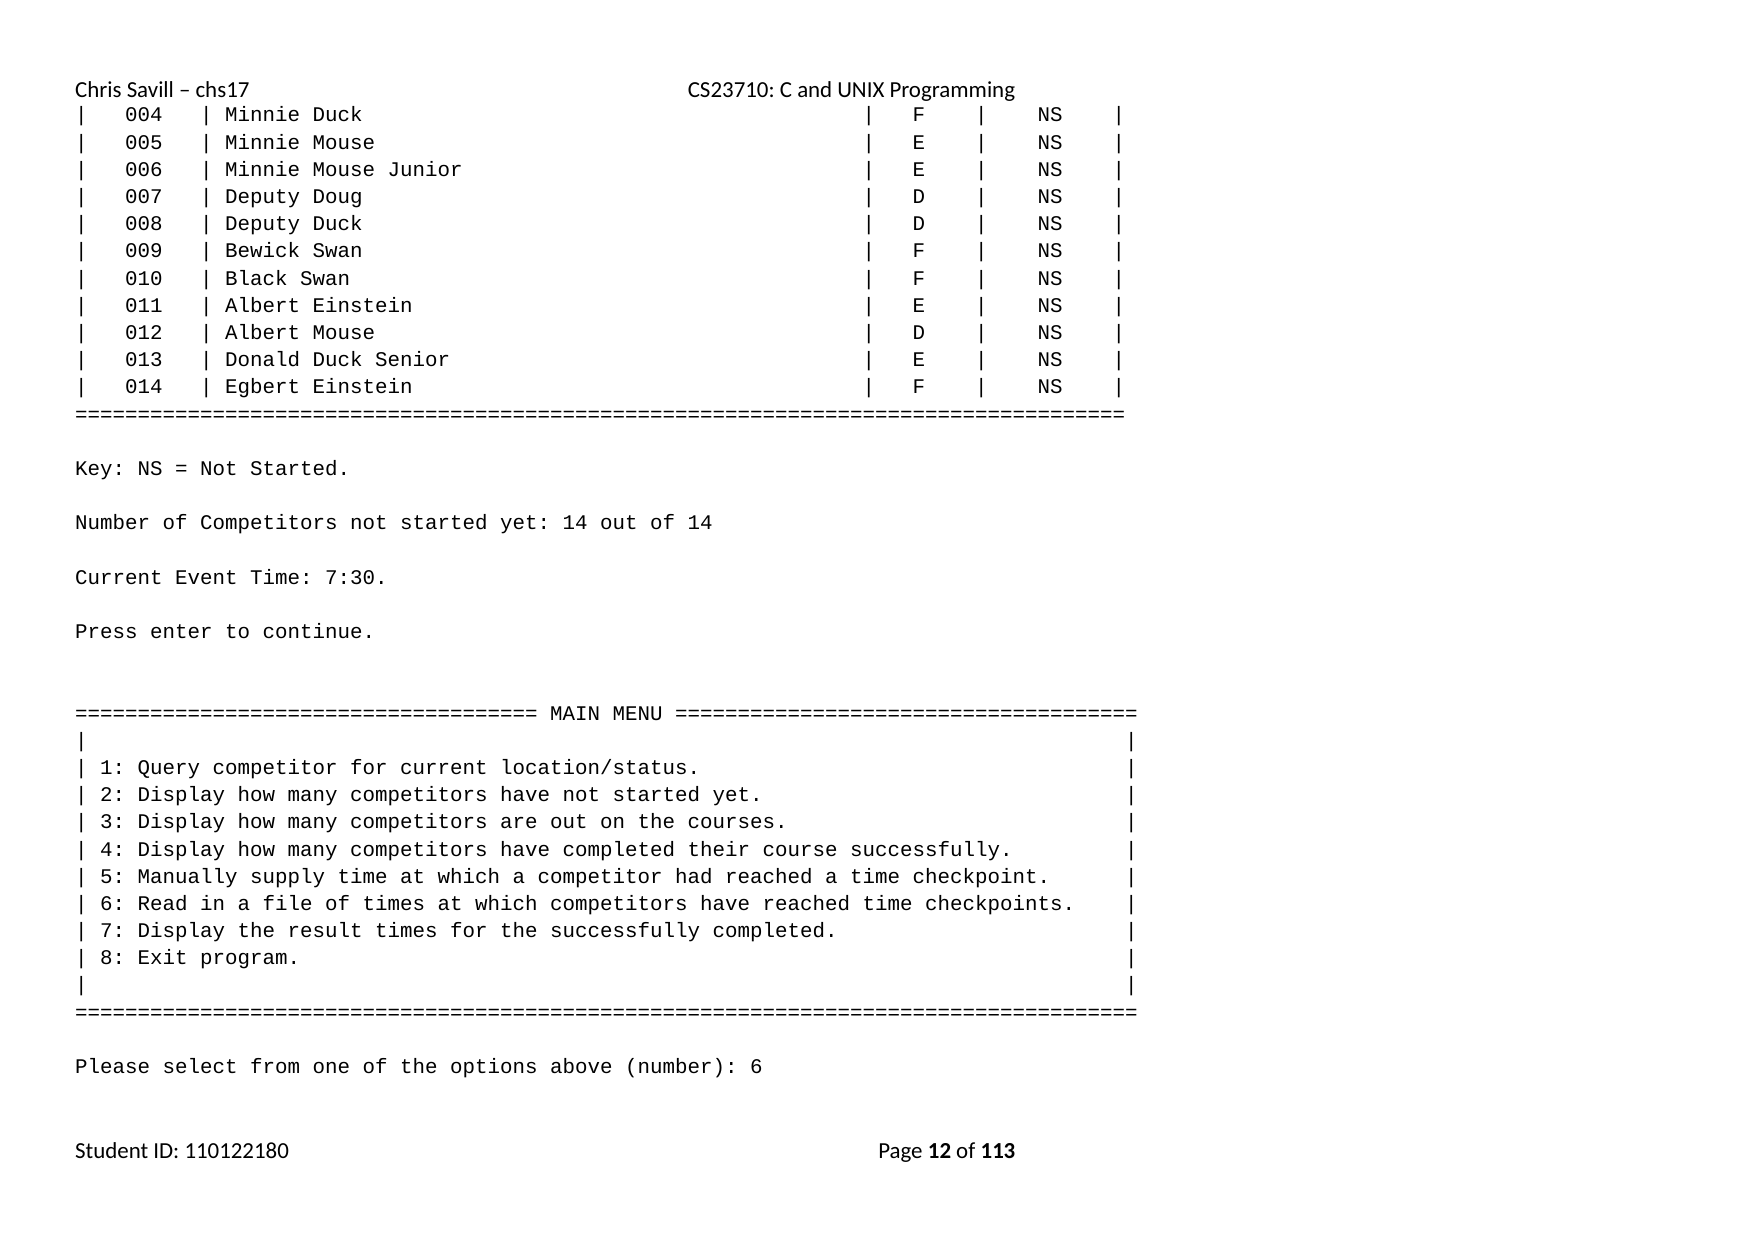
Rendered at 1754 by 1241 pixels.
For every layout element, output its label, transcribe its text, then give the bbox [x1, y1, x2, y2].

text Press enter to continue. [75, 621, 1679, 645]
text ==================================================================================== [75, 403, 1679, 427]
text | 8: Exit program. | [75, 947, 1679, 971]
text | 004 | Minnie Duck | F | NS | [75, 104, 1679, 128]
text ===================================== MAIN MENU ===================================== [75, 703, 1679, 726]
text Current Event Time: 7:30. [75, 567, 1679, 590]
text | 008 | Deputy Duck | D | NS | [75, 213, 1679, 237]
text | 005 | Minnie Mouse | E | NS | [75, 132, 1679, 155]
text | 007 | Deputy Doug | D | NS | [75, 186, 1679, 210]
text | 5: Manually supply time at which a competitor had reached a time checkpoint. | [75, 866, 1679, 889]
text | | [75, 974, 1679, 998]
text | 011 | Albert Einstein | E | NS | [75, 295, 1679, 318]
text | 012 | Albert Mouse | D | NS | [75, 322, 1679, 346]
text Key: NS = Not Started. [75, 458, 1679, 482]
text | 3: Display how many competitors are out on the courses. | [75, 811, 1679, 835]
text | 009 | Bewick Swan | F | NS | [75, 240, 1679, 264]
text | 7: Display the result times for the successfully completed. | [75, 920, 1679, 944]
text | 4: Display how many competitors have completed their course successfully. | [75, 838, 1679, 862]
text Please select from one of the options above (number): 6 [75, 1056, 1679, 1080]
text | 010 | Black Swan | F | NS | [75, 268, 1679, 291]
text | 2: Display how many competitors have not started yet. | [75, 784, 1679, 808]
text | | [75, 730, 1679, 753]
text | 6: Read in a file of times at which competitors have reached time checkpoints. | [75, 893, 1679, 917]
text ===================================================================================== [75, 1002, 1679, 1025]
text | 1: Query competitor for current location/status. | [75, 757, 1679, 781]
text | 014 | Egbert Einstein | F | NS | [75, 376, 1679, 400]
text | 013 | Donald Duck Senior | E | NS | [75, 349, 1679, 373]
text | 006 | Minnie Mouse Junior | E | NS | [75, 159, 1679, 182]
text Number of Competitors not started yet: 14 out of 14 [75, 512, 1679, 536]
